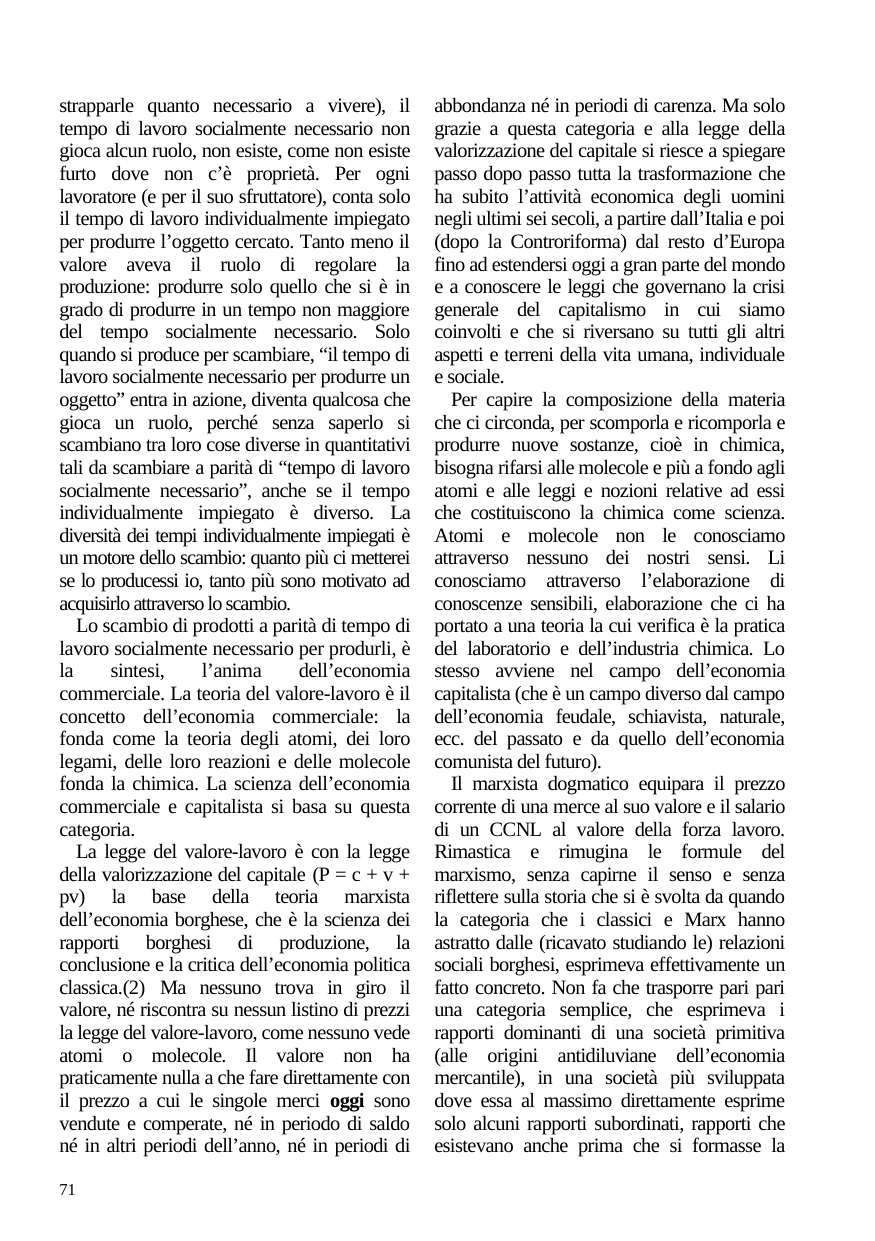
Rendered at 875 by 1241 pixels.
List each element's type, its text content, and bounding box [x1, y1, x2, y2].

text abbondanza né in periodi di carenza. Ma solo grazie a questa categoria e alla legge della valorizzazione del capitale si riesce a spiegare passo dopo passo tutta la trasformazione che ha subito l’attività economica degli uomini negli ultimi sei secoli, a partire dall’Italia e poi (dopo la Controriforma) dal resto d’Europa fino ad estendersi oggi a gran parte del mondo e a conoscere le leggi che governano la crisi generale del capitalismo in cui siamo coinvolti e che si riversano su tutti gli altri aspetti e terreni della vita umana, individuale e sociale. [434, 94, 786, 388]
text Lo scambio di prodotti a parità di tempo di lavoro socialmente necessario per produrli, è la sintesi, l’anima dell’economia commerciale. La teoria del valore-lavoro è il concetto dell’economia commerciale: la fonda come la teoria degli atomi, dei loro legami, delle loro reazioni e delle molecole fonda la chimica. La scienza dell’economia commerciale e capitalista si basa su questa categoria. [59, 614, 411, 840]
text Il marxista dogmatico equipara il prezzo corrente di una merce al suo valore e il salario di un CCNL al valore della forza lavoro. Rimastica e rimugina le formule del marxismo, senza capirne il senso e senza riflettere sulla storia che si è svolta da quando la categoria che i classici e Marx hanno astratto dalle (ricavato studiando le) relazioni sociali borghesi, esprimeva effettivamente un fatto concreto. Non fa che trasporre pari pari una categoria semplice, che esprimeva i rapporti dominanti di una società primitiva (alle origini antidiluviane dell’economia mercantile), in una società più sviluppata dove essa al massimo direttamente esprime solo alcuni rapporti subordinati, rapporti che esistevano anche prima che si formasse la [434, 773, 786, 1157]
text strapparle quanto necessario a vivere), il tempo di lavoro socialmente necessario non gioca alcun ruolo, non esiste, come non esiste furto dove non c’è proprietà. Per ogni lavoratore (e per il suo sfruttatore), conta solo il tempo di lavoro individualmente impiegato per produrre l’oggetto cercato. Tanto meno il valore aveva il ruolo di regolare la produzione: produrre solo quello che si è in grado di produrre in un tempo non maggiore del tempo socialmente necessario. Solo quando si produce per scambiare, “il tempo di lavoro socialmente necessario per produrre un oggetto” entra in azione, diventa qualcosa che gioca un ruolo, perché senza saperlo si scambiano tra loro cose diverse in quantitativi tali da scambiare a parità di “tempo di lavoro socialmente necessario”, anche se il tempo individualmente impiegato è diverso. La diversità dei tempi individualmente impiegati è un motore dello scambio: quanto più ci metterei se lo producessi io, tanto più sono motivato ad acquisirlo attraverso lo scambio. [59, 94, 411, 614]
text La legge del valore-lavoro è con la legge della valorizzazione del capitale (P = c + v + pv) la base della teoria marxista dell’economia borghese, che è la scienza dei rapporti borghesi di produzione, la conclusione e la critica dell’economia politica classica.(2) Ma nessuno trova in giro il valore, né riscontra su nessun listino di prezzi la legge del valore-lavoro, come nessuno vede atomi o molecole. Il valore non ha praticamente nulla a che fare direttamente con il prezzo a cui le singole merci oggi sono vendute e comperate, né in periodo di saldo né in altri periodi dell’anno, né in periodi di [59, 840, 411, 1157]
text Per capire la composizione della materia che ci circonda, per scomporla e ricomporla e produrre nuove sostanze, cioè in chimica, bisogna rifarsi alle molecole e più a fondo agli atomi e alle leggi e nozioni relative ad essi che costituiscono la chimica come scienza. Atomi e molecole non le conosciamo attraverso nessuno dei nostri sensi. Li conosciamo attraverso l’elaborazione di conoscenze sensibili, elaborazione che ci ha portato a una teoria la cui verifica è la pratica del laboratorio e dell’industria chimica. Lo stesso avviene nel campo dell’economia capitalista (che è un campo diverso dal campo dell’economia feudale, schiavista, naturale, ecc. del passato e da quello dell’economia comunista del futuro). [434, 388, 786, 773]
